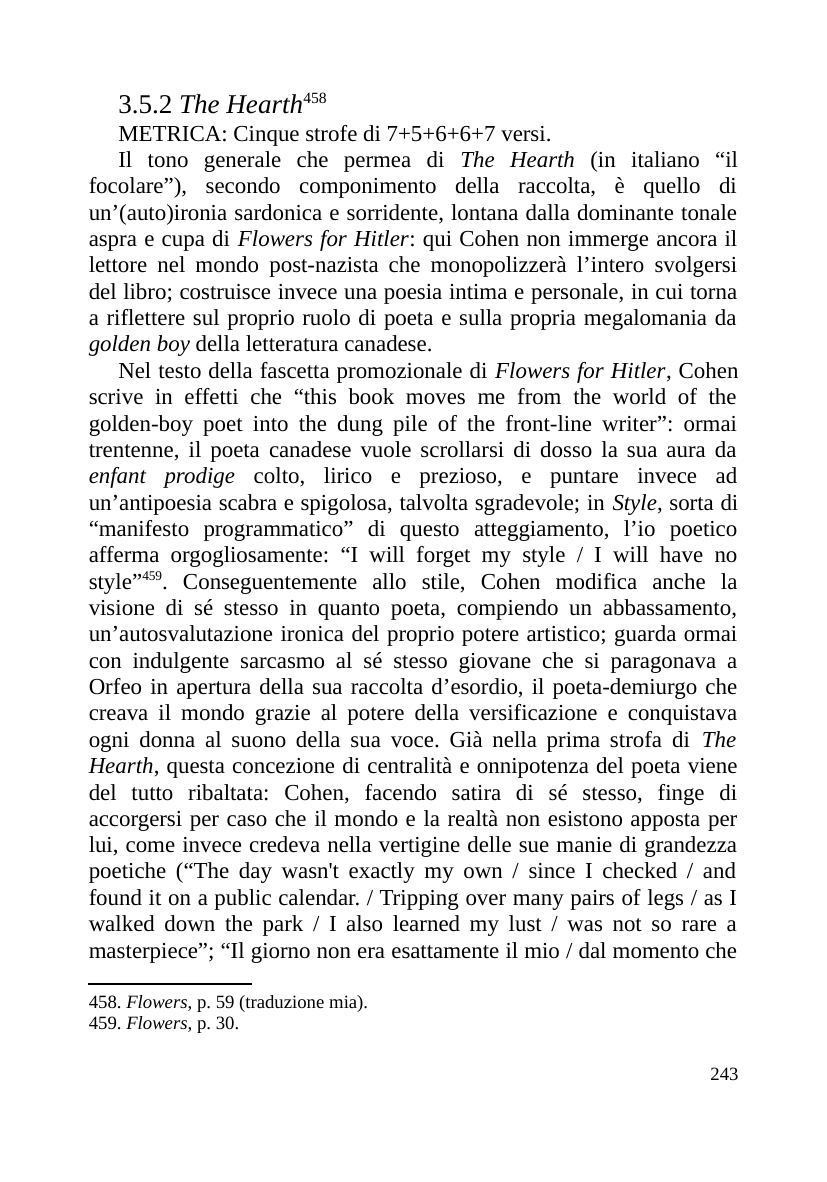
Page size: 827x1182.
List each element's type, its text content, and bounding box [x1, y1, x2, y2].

text Flowers, p. 59 (traduzione mia). [88, 991, 738, 1012]
text Il tono generale che permea di The Hearth (in italiano “il focolare”), secondo componimento della raccolta, è quello di un’(auto)ironia sardonica e sorridente, lontana dalla dominante tonale aspra e cupa di Flowers for Hitler: qui Cohen non immerge ancora il lettore nel mondo post-nazista che monopolizzerà l’intero svolgersi del libro; costruisce invece una poesia intima e personale, in cui torna a riflettere sul proprio ruolo di poeta e sulla propria megalomania da golden boy della letteratura canadese. [88, 146, 738, 357]
text METRICA: Cinque strofe di 7+5+6+6+7 versi. [88, 120, 738, 146]
text Flowers, p. 30. [88, 1012, 738, 1034]
text Nel testo della fascetta promozionale di Flowers for Hitler, Cohen scrive in effetti che “this book moves me from the world of the golden-boy poet into the dung pile of the front-line writer”: ormai trentenne, il poeta canadese vuole scrollarsi di dosso la sua aura da enfant prodige colto, lirico e prezioso, e puntare invece ad un’antipoesia scabra e spigolosa, talvolta sgradevole; in Style, sorta di “manifesto programmatico” di questo atteggiamento, l’io poetico afferma orgogliosamente: “I will forget my style / I will have no style”. Conseguentemente allo stile, Cohen modifica anche la visione di sé stesso in quanto poeta, compiendo un abbassamento, un’autosvalutazione ironica del proprio potere artistico; guarda ormai con indulgente sarcasmo al sé stesso giovane che si paragonava a Orfeo in apertura della sua raccolta d’esordio, il poeta-demiurgo che creava il mondo grazie al potere della versificazione e conquistava ogni donna al suono della sua voce. Già nella prima strofa di The Hearth, questa concezione di centralità e onnipotenza del poeta viene del tutto ribaltata: Cohen, facendo satira di sé stesso, finge di accorgersi per caso che il mondo e la realtà non esistono apposta per lui, come invece credeva nella vertigine delle sue manie di grandezza poetiche (“The day wasn't exactly my own / since I checked / and found it on a public calendar. / Tripping over many pairs of legs / as I walked down the park / I also learned my lust / was not so rare a masterpiece”; “Il giorno non era esattamente il mio / dal momento che [88, 357, 738, 963]
text 3.5.2 The Hearth [118, 88, 738, 120]
